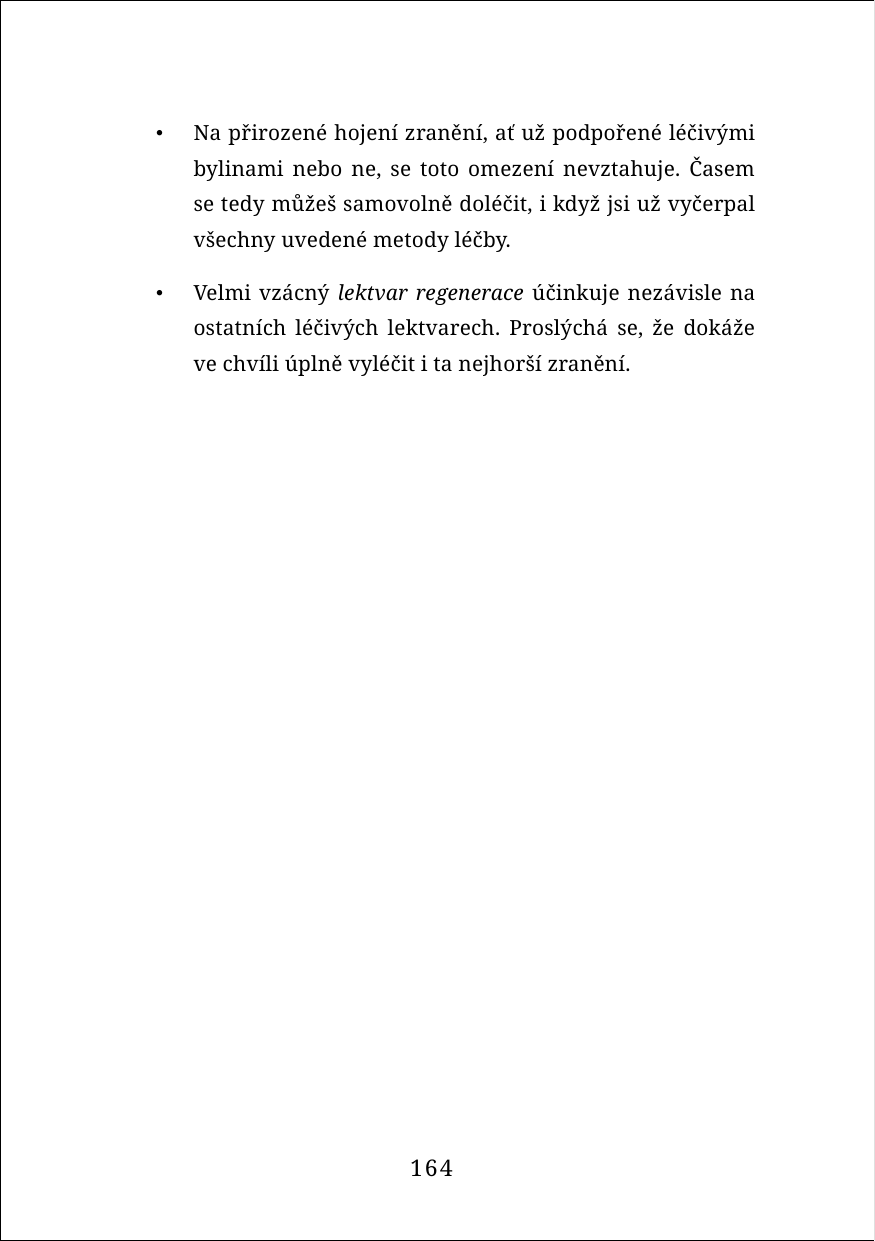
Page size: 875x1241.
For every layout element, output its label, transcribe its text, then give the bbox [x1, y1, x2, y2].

list Velmi vzácný lektvar regenerace účinkuje nezávisle na ostatních léčivých lektvarech. Proslýchá se, že dokáže ve chvíli úplně vyléčit i ta nejhorší zranění. [156, 278, 756, 377]
list Na přirozené hojení zranění, ať už podpořené léčivými bylinami nebo ne, se toto omezení nevztahuje. Časem se tedy můžeš samovolně doléčit, i když jsi už vyčerpal všechny uvedené metody léčby. [156, 118, 756, 253]
